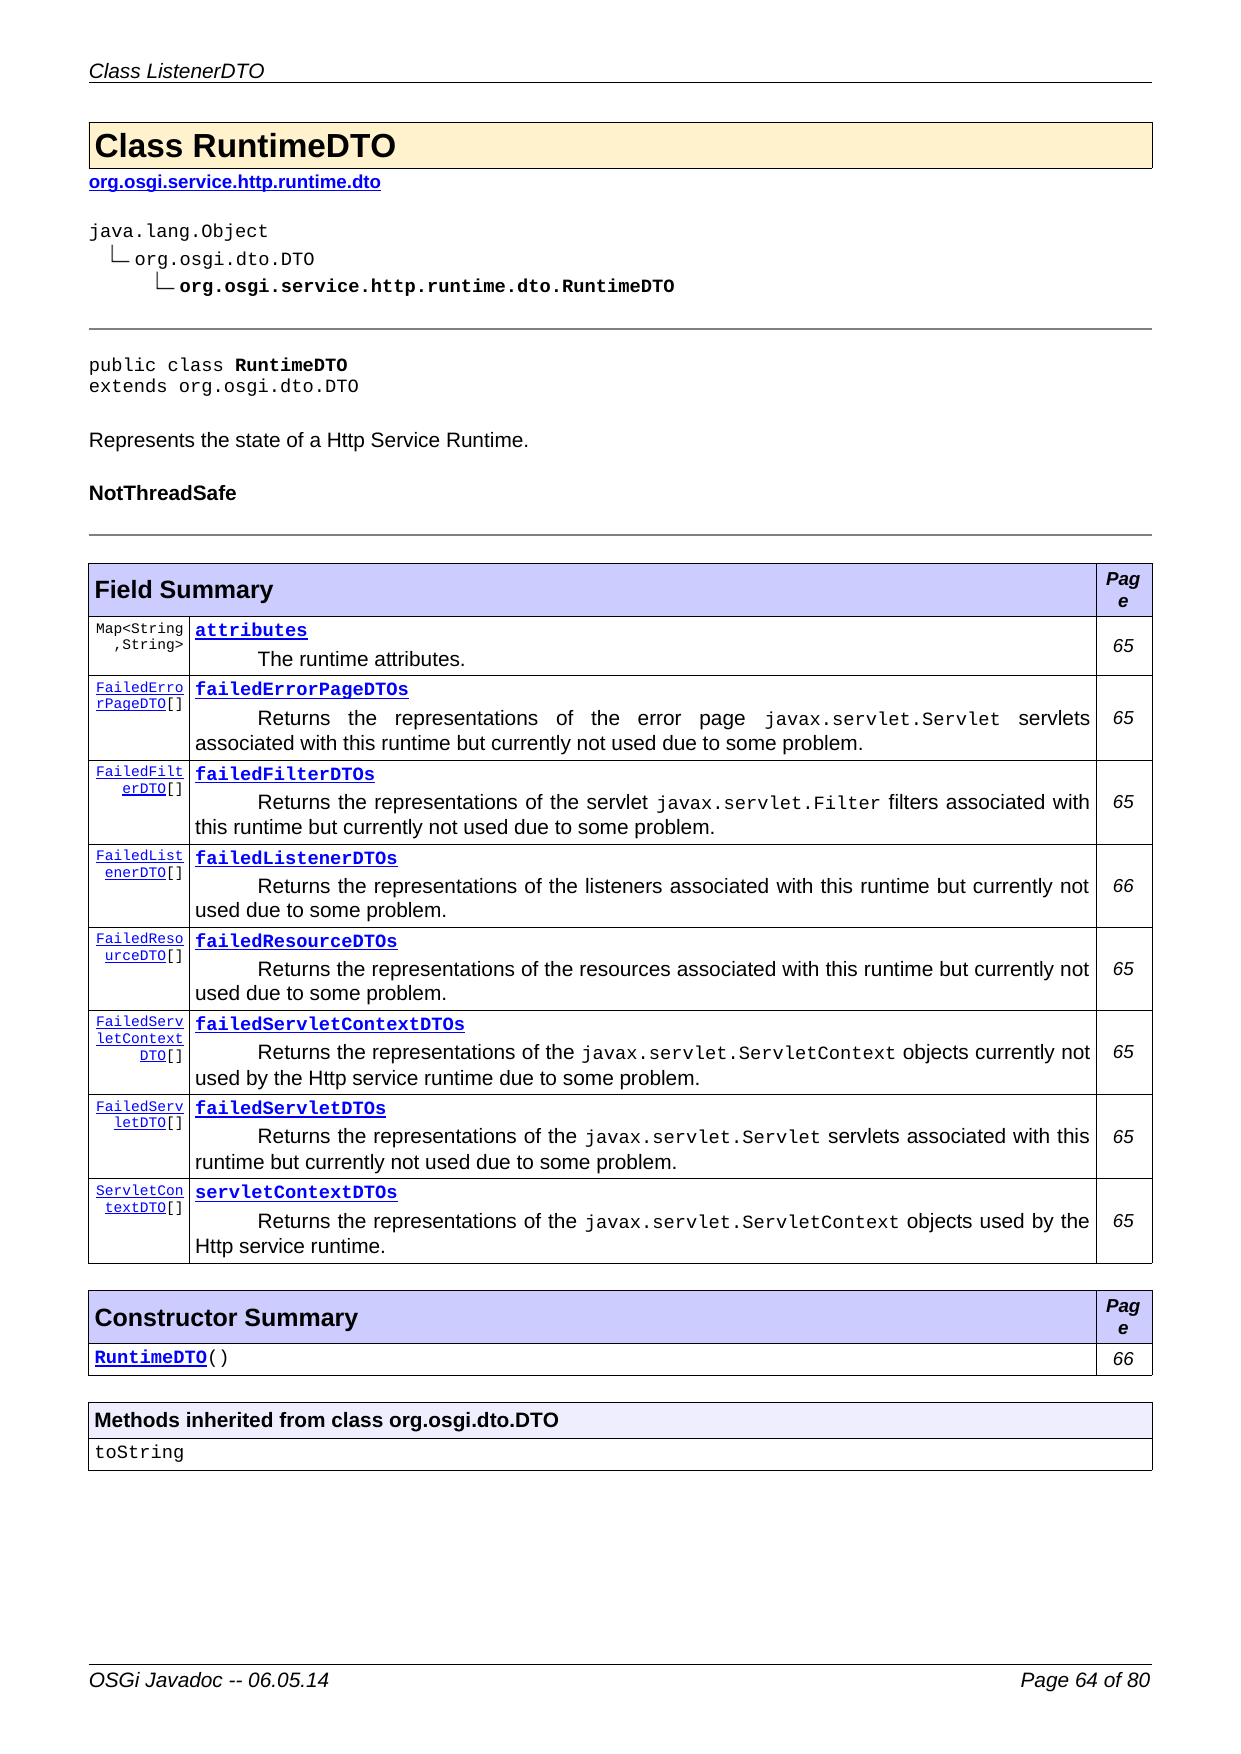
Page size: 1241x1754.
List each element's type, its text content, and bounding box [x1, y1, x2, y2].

text extends org.osgi.dto.DTO [88, 377, 1152, 398]
text org.osgi.dto.DTO [88, 243, 1152, 271]
picture [111, 243, 135, 266]
table_cell RuntimeDTO() [89, 1344, 1096, 1374]
table_cell 62 [1097, 1095, 1152, 1178]
table_cell FailedServletDTO[] [89, 1095, 189, 1178]
table_cell 62 [1097, 1011, 1152, 1094]
table_cell 62 [1097, 845, 1152, 927]
table_cell ServletContextDTO[] [89, 1179, 189, 1263]
text org.osgi.service.http.runtime.dto [88, 171, 1152, 193]
table_cell FailedServletContextDTO[] [89, 1011, 189, 1094]
table_cell 62 [1097, 761, 1152, 844]
table_cell failedResourceDTOs Returns the representations of the resources associated with this runtime but currently not used due to some problem. [190, 928, 1096, 1010]
table_cell 62 [1097, 928, 1152, 1010]
table_header Page [1097, 1291, 1152, 1343]
table_cell 61 [1097, 617, 1152, 675]
table_cell failedListenerDTOs Returns the representations of the listeners associated with this runtime but currently not used due to some problem. [190, 845, 1096, 927]
table_cell attributes The runtime attributes. [190, 617, 1096, 675]
picture [156, 270, 180, 293]
table_cell 62 [1097, 676, 1152, 759]
table_cell FailedFilterDTO[] [89, 761, 189, 844]
table_cell FailedResourceDTO[] [89, 928, 189, 1010]
table_cell Map<String,String> [89, 617, 189, 675]
text org.osgi.service.http.runtime.dto.RuntimeDTO [88, 271, 1152, 298]
subtitle Class RuntimeDTO [90, 123, 1152, 168]
table_header Field Summary [89, 564, 1096, 616]
table_cell toString [89, 1439, 1152, 1470]
text public class RuntimeDTO [88, 356, 1152, 377]
table_header Page [1097, 564, 1152, 616]
table_header Constructor Summary [89, 1291, 1096, 1343]
table_cell failedErrorPageDTOs Returns the representations of the error page javax.servlet.Servlet servlets associated with this runtime but currently not used due to some problem. [190, 676, 1096, 759]
table_cell FailedErrorPageDTO[] [89, 676, 189, 759]
table_cell 62 [1097, 1179, 1152, 1263]
table_cell failedServletContextDTOs Returns the representations of the javax.servlet.ServletContext objects currently not used by the Http service runtime due to some problem. [190, 1011, 1096, 1094]
table_header Methods inherited from class org.osgi.dto.DTO [89, 1403, 1152, 1438]
table_cell failedFilterDTOs Returns the representations of the servlet javax.servlet.Filter filters associated with this runtime but currently not used due to some problem. [190, 761, 1096, 844]
table_cell servletContextDTOs Returns the representations of the javax.servlet.ServletContext objects used by the Http service runtime. [190, 1179, 1096, 1263]
text NotThreadSafe [88, 481, 1152, 504]
text java.lang.Object [88, 222, 1152, 243]
table_cell FailedListenerDTO[] [89, 845, 189, 927]
text Represents the state of a Http Service Runtime. [88, 427, 1152, 451]
table_cell 63 [1097, 1344, 1152, 1374]
table_cell failedServletDTOs Returns the representations of the javax.servlet.Servlet servlets associated with this runtime but currently not used due to some problem. [190, 1095, 1096, 1178]
